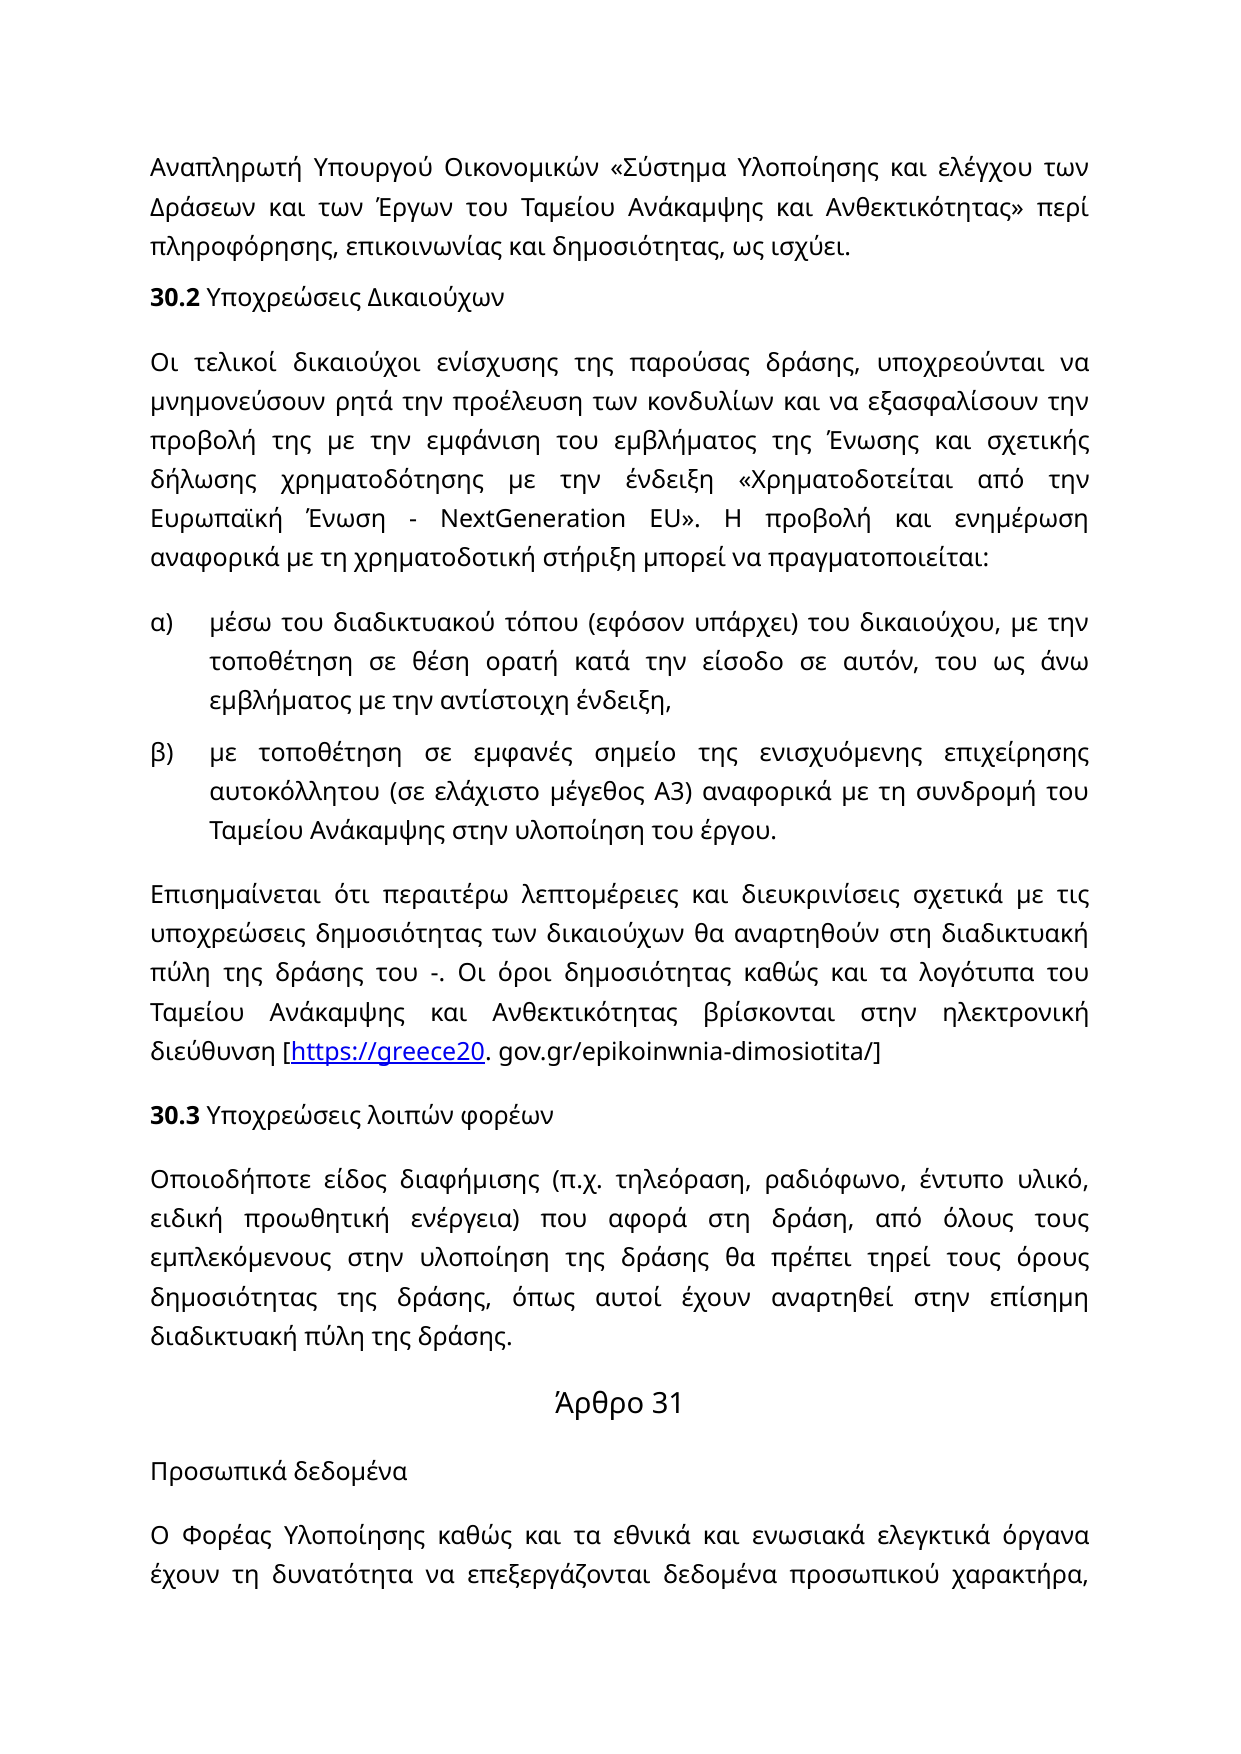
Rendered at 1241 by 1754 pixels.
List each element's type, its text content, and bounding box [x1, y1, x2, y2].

text 30.2 Υποχρεώσεις Δικαιούχων [150, 280, 1090, 314]
text Οποιοδήποτε είδος διαφήμισης (π.χ. τηλεόραση, ραδιόφωνο, έντυπο υλικό, ειδική προωθητική ενέργεια) που αφορά στη δράση, από όλους τους εμπλεκόμενους στην υλοποίηση της δράσης θα πρέπει τηρεί τους όρους δημοσιότητας της δράσης, όπως αυτοί έχουν αναρτηθεί στην επίσημη διαδικτυακή πύλη της δράσης. [150, 1162, 1090, 1352]
text Προσωπικά δεδομένα [150, 1453, 1090, 1487]
text Αναπληρωτή Υπουργού Οικονομικών «Σύστημα Υλοποίησης και ελέγχου των Δράσεων και των Έργων του Ταμείου Ανάκαμψης και Ανθεκτικότητας» περί πληροφόρησης, επικοινωνίας και δημοσιότητας, ως ισχύει. [150, 150, 1090, 262]
text Επισημαίνεται ότι περαιτέρω λεπτομέρειες και διευκρινίσεις σχετικά με τις υποχρεώσεις δημοσιότητας των δικαιούχων θα αναρτηθούν στη διαδικτυακή πύλη της δράσης του -. Οι όροι δημοσιότητας καθώς και τα λογότυπα του Ταμείου Ανάκαμψης και Ανθεκτικότητας βρίσκονται στην ηλεκτρονική διεύθυνση [https://greece20. gov.gr/epikoinwnia-dimosiotita/] [150, 877, 1090, 1067]
subtitle Άρθρο 31 [150, 1382, 1090, 1422]
text 30.3 Υποχρεώσεις λοιπών φορέων [150, 1097, 1090, 1132]
text Ο Φορέας Υλοποίησης καθώς και τα εθνικά και ενωσιακά ελεγκτικά όργανα έχουν τη δυνατότητα να επεξεργάζονται δεδομένα προσωπικού χαρακτήρα, [150, 1517, 1090, 1591]
list β) με τοποθέτηση σε εμφανές σημείο της ενισχυόμενης επιχείρησης αυτοκόλλητου (σε ελάχιστο μέγεθος Α3) αναφορικά με τη συνδρομή του Ταμείου Ανάκαμψης στην υλοποίηση του έργου. [150, 734, 1090, 847]
text Οι τελικοί δικαιούχοι ενίσχυσης της παρούσας δράσης, υποχρεούνται να μνημονεύσουν ρητά την προέλευση των κονδυλίων και να εξασφαλίσουν την προβολή της με την εμφάνιση του εμβλήματος της Ένωσης και σχετικής δήλωσης χρηματοδότησης με την ένδειξη «Χρηματοδοτείται από την Ευρωπαϊκή Ένωση - NextGeneration EU». Η προβολή και ενημέρωση αναφορικά με τη χρηματοδοτική στήριξη μπορεί να πραγματοποιείται: [150, 344, 1090, 574]
list α) μέσω του διαδικτυακού τόπου (εφόσον υπάρχει) του δικαιούχου, με την τοποθέτηση σε θέση ορατή κατά την είσοδο σε αυτόν, του ως άνω εμβλήματος με την αντίστοιχη ένδειξη, [150, 604, 1090, 717]
